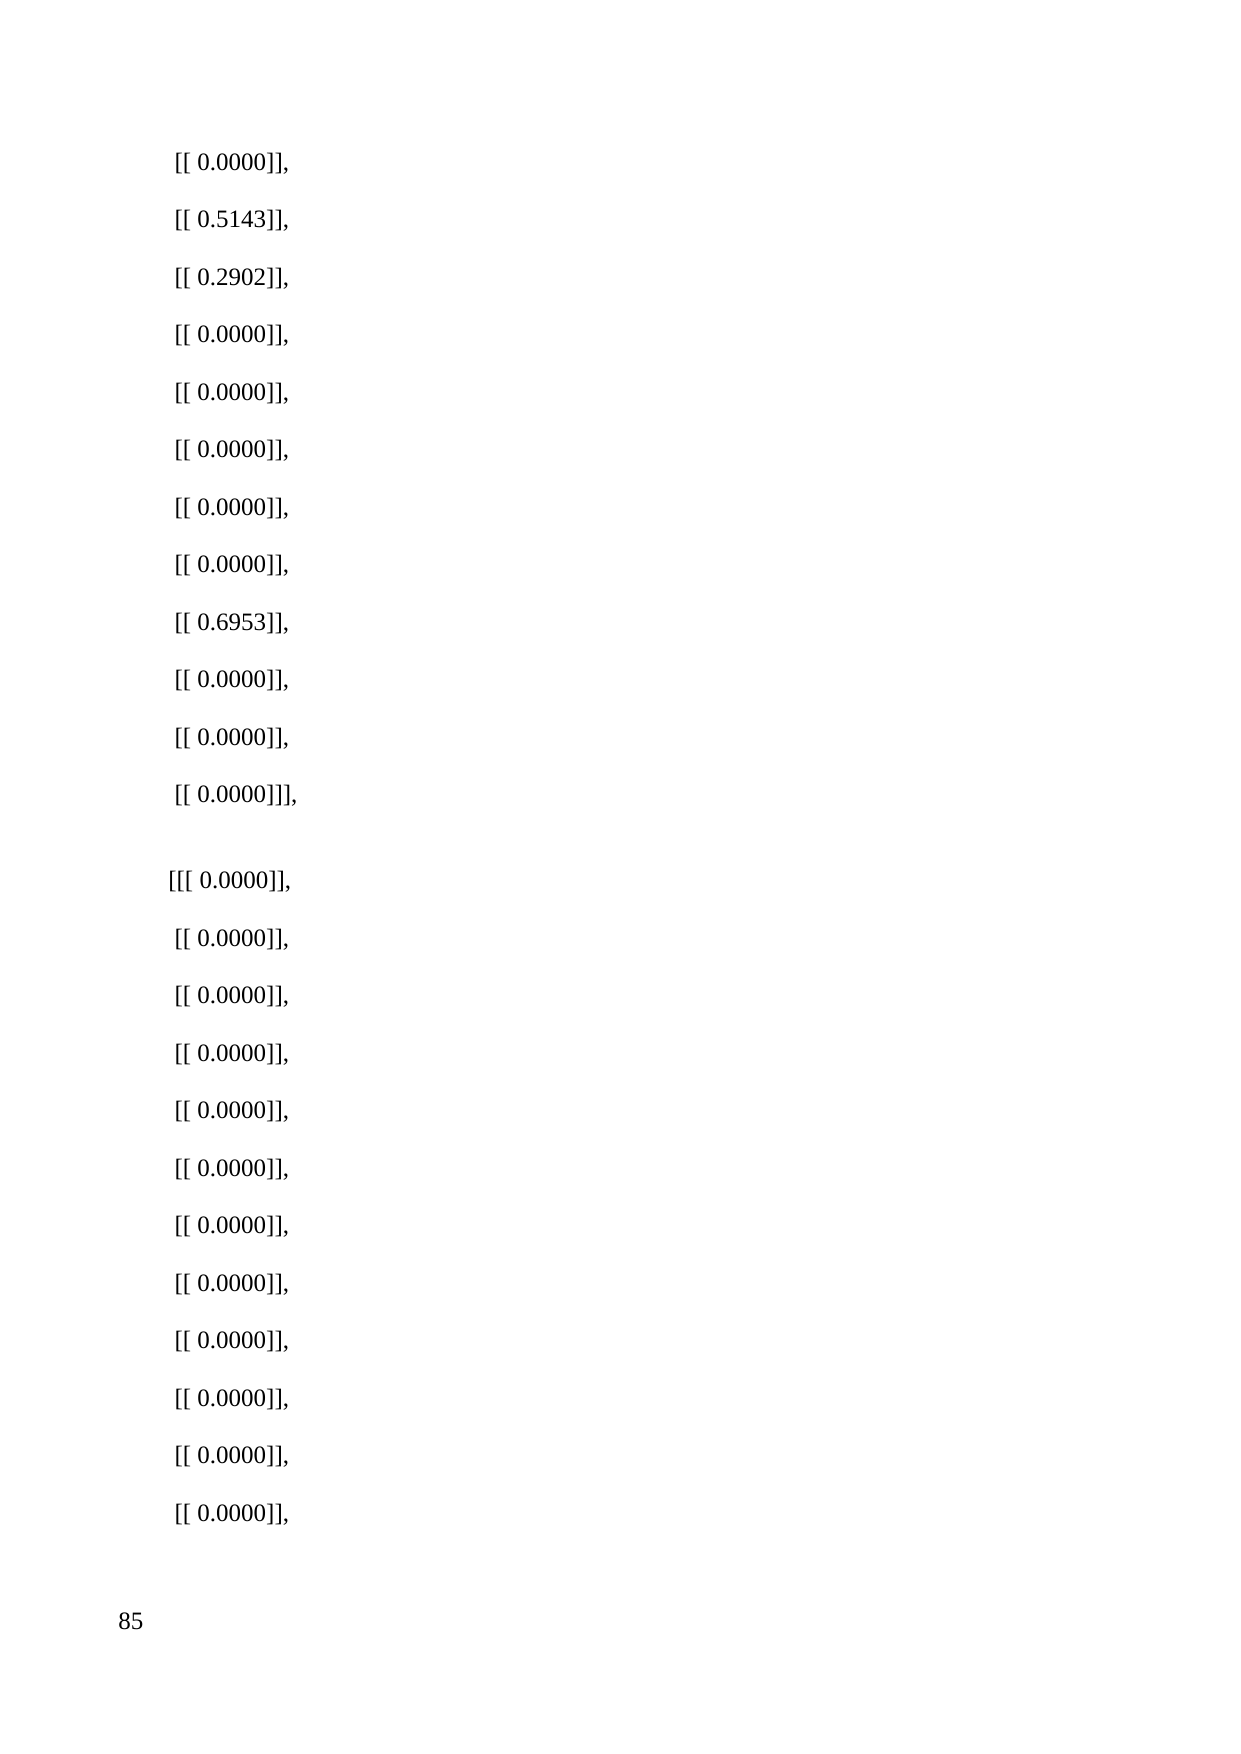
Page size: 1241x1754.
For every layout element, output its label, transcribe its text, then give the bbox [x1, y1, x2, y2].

text [[ 0.0000]], [118, 664, 1122, 693]
text [[ 0.0000]], [118, 1498, 1122, 1527]
text [[ 0.0000]], [118, 434, 1122, 463]
text [[ 0.6953]], [118, 607, 1122, 636]
text [[ 0.0000]]], [118, 779, 1122, 808]
text [[ 0.0000]], [118, 981, 1122, 1009]
text [[ 0.0000]], [118, 319, 1122, 348]
text [[ 0.0000]], [118, 923, 1122, 952]
text [[ 0.0000]], [118, 1153, 1122, 1182]
text [[ 0.0000]], [118, 147, 1122, 176]
text [[ 0.0000]], [118, 1038, 1122, 1067]
text [[ 0.0000]], [118, 722, 1122, 751]
text [[ 0.2902]], [118, 262, 1122, 291]
text [[ 0.0000]], [118, 1326, 1122, 1354]
text [[ 0.5143]], [118, 204, 1122, 233]
text [[ 0.0000]], [118, 1268, 1122, 1297]
text [[ 0.0000]], [118, 492, 1122, 521]
text [[ 0.0000]], [118, 1211, 1122, 1239]
text [[ 0.0000]], [118, 1383, 1122, 1412]
text [[ 0.0000]], [118, 549, 1122, 578]
text [[ 0.0000]], [118, 377, 1122, 406]
text [[ 0.0000]], [118, 1441, 1122, 1469]
text [[[ 0.0000]], [118, 866, 1122, 894]
text [[ 0.0000]], [118, 1096, 1122, 1124]
